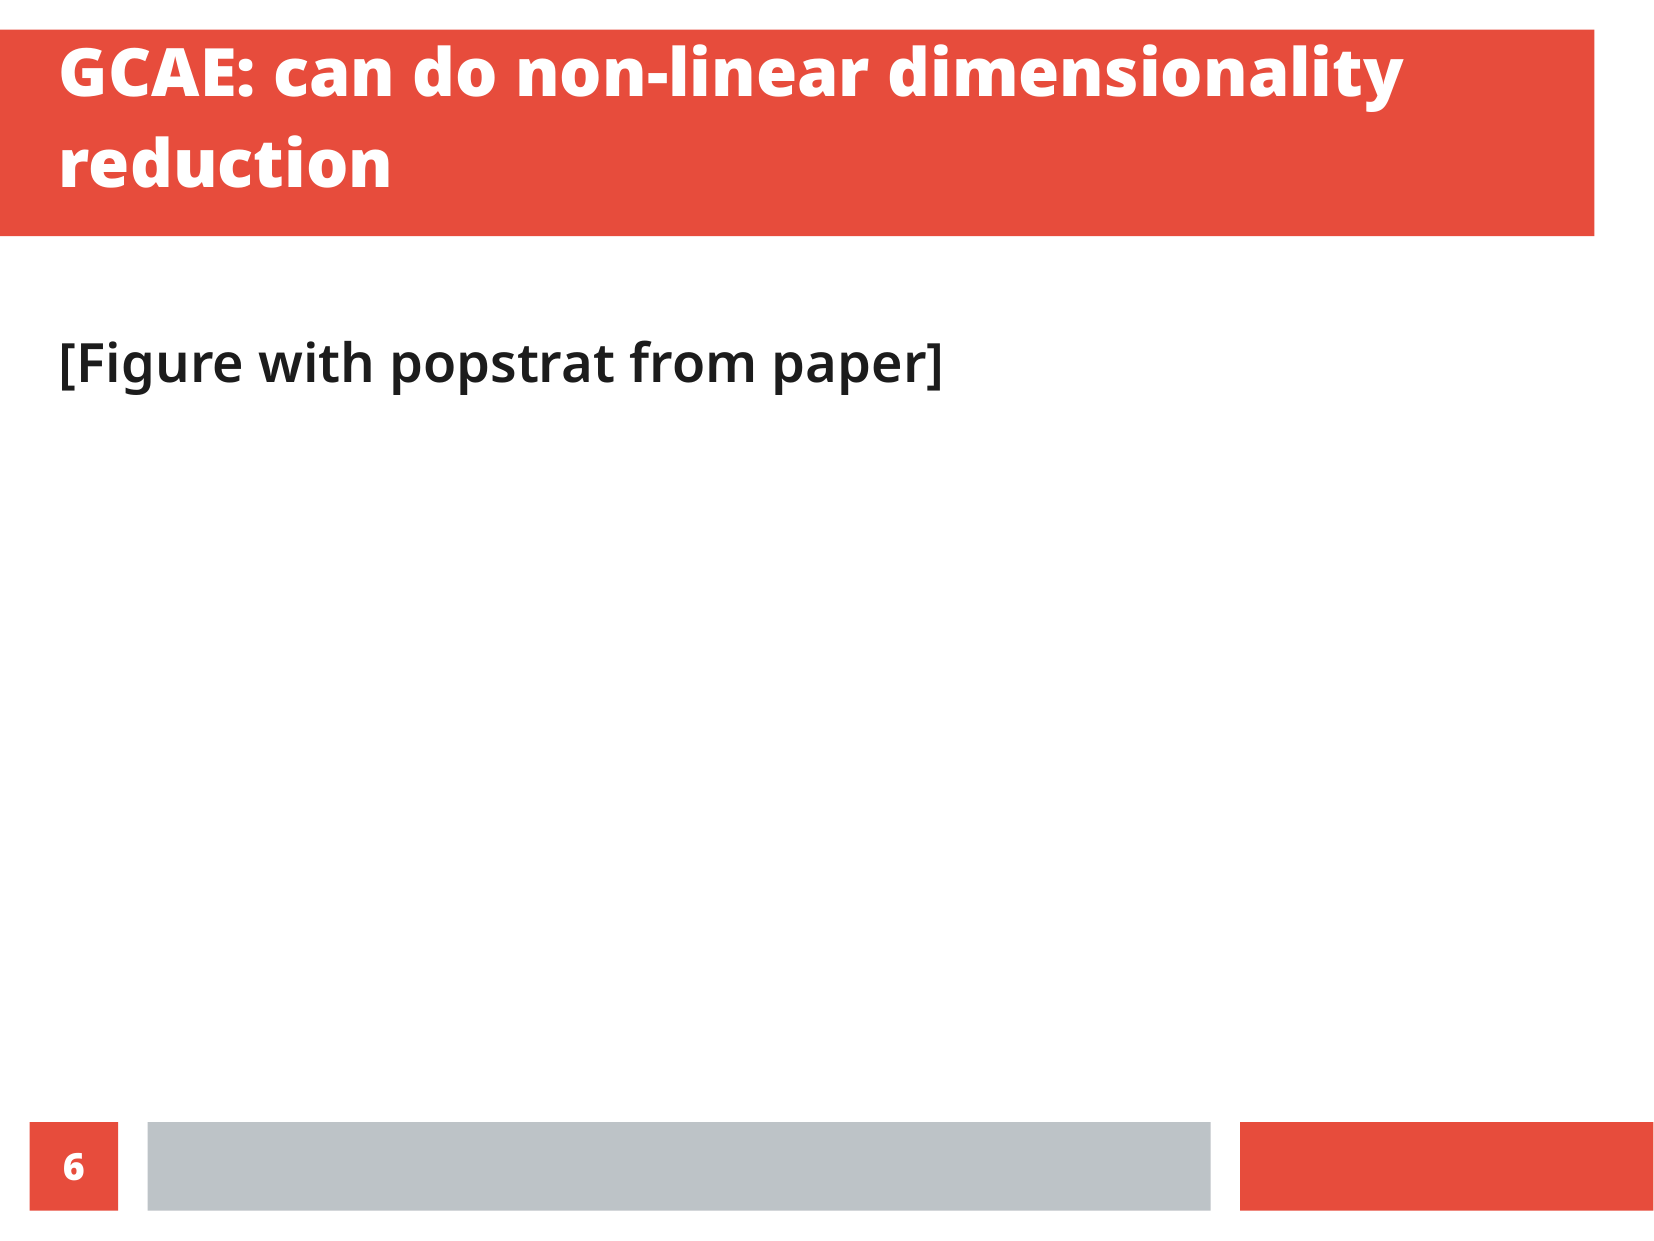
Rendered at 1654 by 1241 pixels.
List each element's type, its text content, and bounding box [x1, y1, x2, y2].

title GCAE: can do non-linear dimensionality reduction [59, 59, 1595, 207]
list [Figure with popstrat from paper] [59, 324, 1565, 1093]
